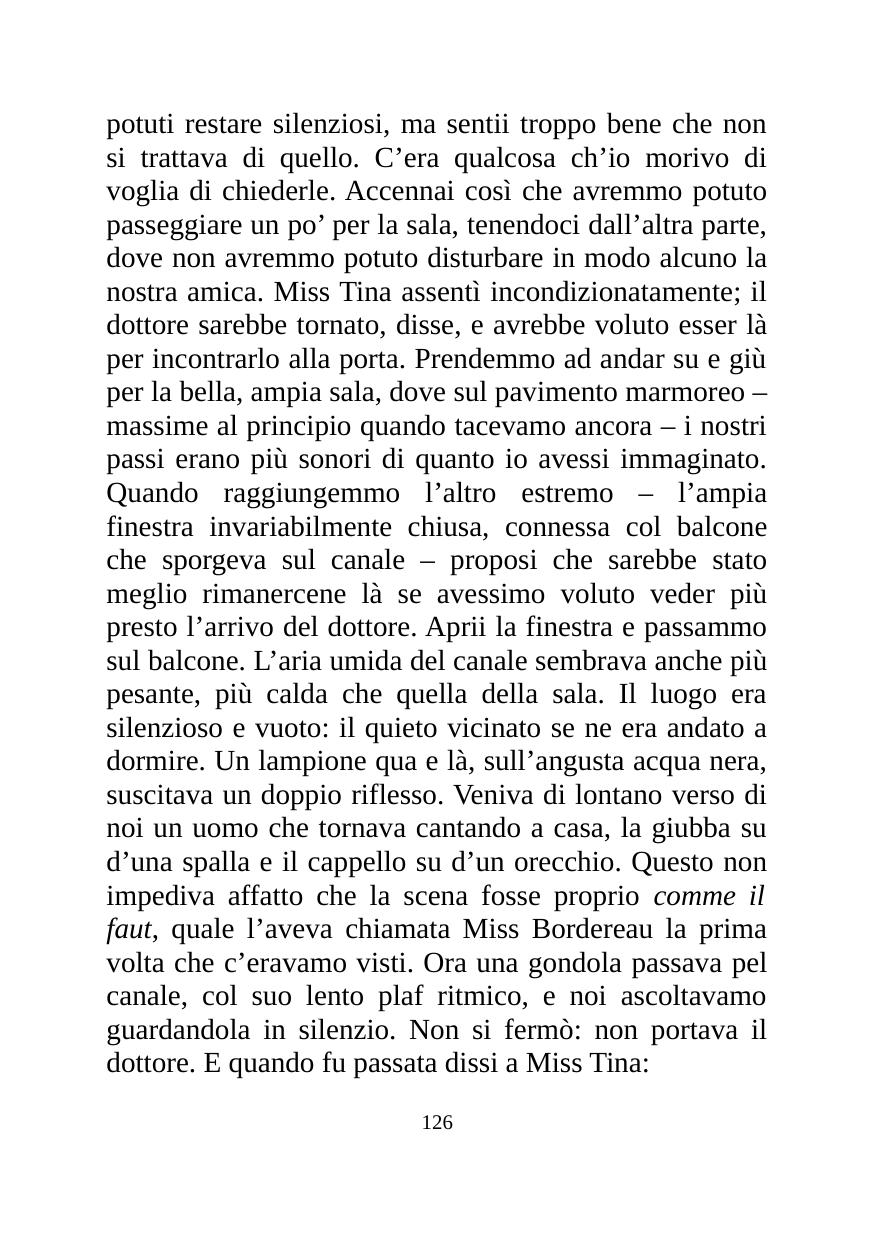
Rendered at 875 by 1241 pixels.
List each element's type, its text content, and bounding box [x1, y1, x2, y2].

text potuti restare silenziosi, ma sentii troppo bene che non si trattava di quello. C’era qualcosa ch’io morivo di voglia di chiederle. Accennai così che avremmo potuto passeggiare un po’ per la sala, tenendoci dall’altra parte, dove non avremmo potuto disturbare in modo alcuno la nostra amica. Miss Tina assentì incondizionatamente; il dottore sarebbe tornato, disse, e avrebbe voluto esser là per incontrarlo alla porta. Prendemmo ad andar su e giù per la bella, ampia sala, dove sul pavimento marmoreo – massime al principio quando tacevamo ancora – i nostri passi erano più sonori di quanto io avessi immaginato. Quando raggiungemmo l’altro estremo – l’ampia finestra invariabilmente chiusa, connessa col balcone che sporgeva sul canale – proposi che sarebbe stato meglio rimanercene là se avessimo voluto veder più presto l’arrivo del dottore. Aprii la finestra e passammo sul balcone. L’aria umida del canale sembrava anche più pesante, più calda che quella della sala. Il luogo era silenzioso e vuoto: il quieto vicinato se ne era andato a dormire. Un lampione qua e là, sull’angusta acqua nera, suscitava un doppio riflesso. Veniva di lontano verso di noi un uomo che tornava cantando a casa, la giubba su d’una spalla e il cappello su d’un orecchio. Questo non impediva affatto che la scena fosse proprio comme il faut, quale l’aveva chiamata Miss Bordereau la prima volta che c’eravamo visti. Ora una gondola passava pel canale, col suo lento plaf ritmico, e noi ascoltavamo guardandola in silenzio. Non si fermò: non portava il dottore. E quando fu passata dissi a Miss Tina: [106, 106, 768, 1079]
